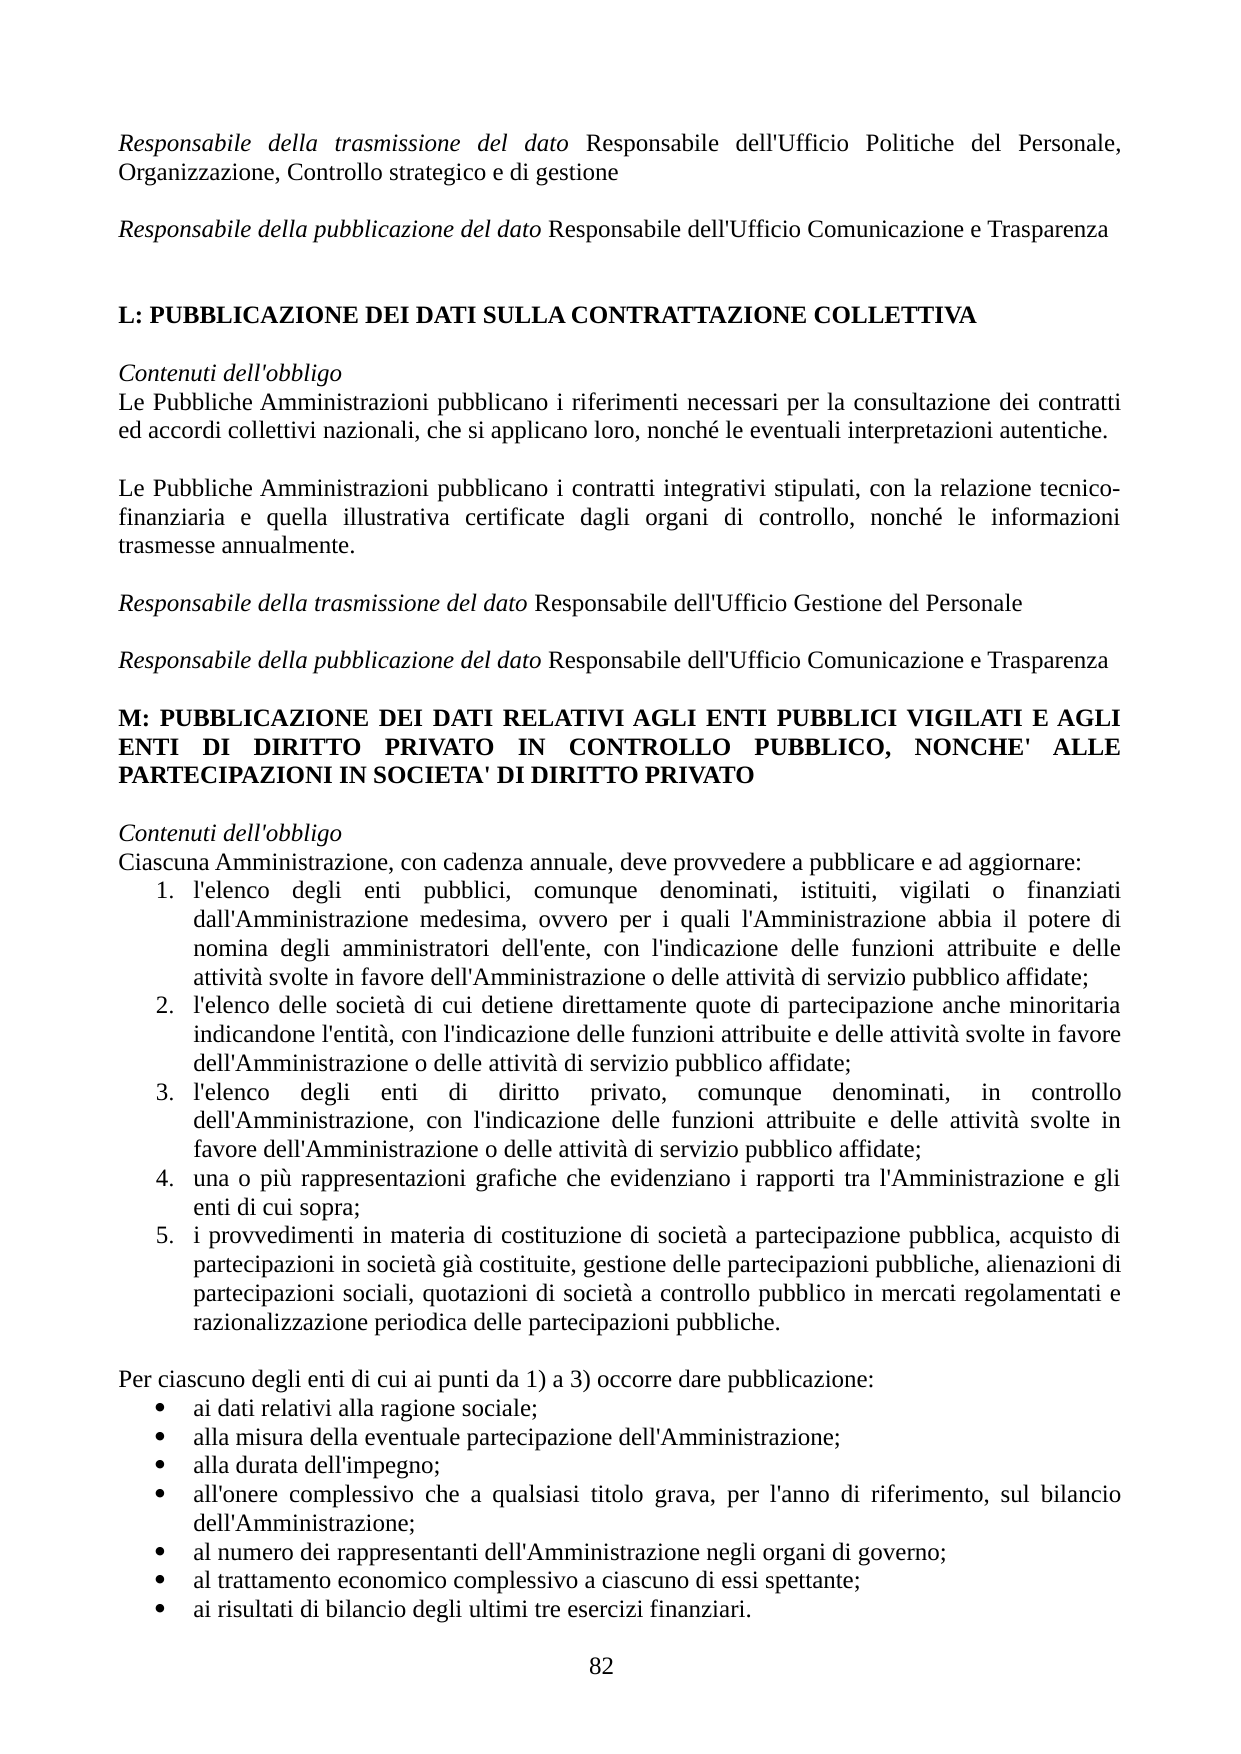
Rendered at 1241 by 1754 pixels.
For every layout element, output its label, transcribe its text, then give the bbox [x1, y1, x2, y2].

list l'elenco degli enti di diritto privato, comunque denominati, in controllo dell'Amministrazione, con l'indicazione delle funzioni attribuite e delle attività svolte in favore dell'Amministrazione o delle attività di servizio pubblico affidate; [156, 1077, 1122, 1163]
text Contenuti dell'obbligo [118, 358, 1122, 387]
list ai risultati di bilancio degli ultimi tre esercizi finanziari. [156, 1594, 1122, 1623]
list al trattamento economico complessivo a ciascuno di essi spettante; [156, 1566, 1122, 1594]
text L: PUBBLICAZIONE DEI DATI SULLA CONTRATTAZIONE COLLETTIVA [118, 301, 1122, 329]
text Responsabile della pubblicazione del dato Responsabile dell'Ufficio Comunicazione e Trasparenza [118, 214, 1122, 243]
list i provvedimenti in materia di costituzione di società a partecipazione pubblica, acquisto di partecipazioni in società già costituite, gestione delle partecipazioni pubbliche, alienazioni di partecipazioni sociali, quotazioni di società a controllo pubblico in mercati regolamentati e razionalizzazione periodica delle partecipazioni pubbliche. [156, 1221, 1122, 1336]
text Responsabile della trasmissione del dato Responsabile dell'Ufficio Politiche del Personale, Organizzazione, Controllo strategico e di gestione [118, 128, 1122, 186]
text M: PUBBLICAZIONE DEI DATI RELATIVI AGLI ENTI PUBBLICI VIGILATI E AGLI ENTI DI DIRITTO PRIVATO IN CONTROLLO PUBBLICO, NONCHE' ALLE PARTECIPAZIONI IN SOCIETA' DI DIRITTO PRIVATO [118, 703, 1122, 789]
list l'elenco delle società di cui detiene direttamente quote di partecipazione anche minoritaria indicandone l'entità, con l'indicazione delle funzioni attribuite e delle attività svolte in favore dell'Amministrazione o delle attività di servizio pubblico affidate; [156, 991, 1122, 1077]
text Contenuti dell'obbligo [118, 818, 1122, 847]
list una o più rappresentazioni grafiche che evidenziano i rapporti tra l'Amministrazione e gli enti di cui sopra; [156, 1163, 1122, 1221]
list all'onere complessivo che a qualsiasi titolo grava, per l'anno di riferimento, sul bilancio dell'Amministrazione; [156, 1479, 1122, 1537]
list al numero dei rappresentanti dell'Amministrazione negli organi di governo; [156, 1537, 1122, 1566]
text Le Pubbliche Amministrazioni pubblicano i riferimenti necessari per la consultazione dei contratti ed accordi collettivi nazionali, che si applicano loro, nonché le eventuali interpretazioni autentiche. [118, 387, 1122, 444]
list l'elenco degli enti pubblici, comunque denominati, istituiti, vigilati o finanziati dall'Amministrazione medesima, ovvero per i quali l'Amministrazione abbia il potere di nomina degli amministratori dell'ente, con l'indicazione delle funzioni attribuite e delle attività svolte in favore dell'Amministrazione o delle attività di servizio pubblico affidate; [156, 876, 1122, 991]
list alla durata dell'impegno; [156, 1451, 1122, 1479]
text Responsabile della trasmissione del dato Responsabile dell'Ufficio Gestione del Personale [118, 588, 1122, 617]
text Responsabile della pubblicazione del dato Responsabile dell'Ufficio Comunicazione e Trasparenza [118, 646, 1122, 674]
text Ciascuna Amministrazione, con cadenza annuale, deve provvedere a pubblicare e ad aggiornare: [118, 847, 1122, 876]
list ai dati relativi alla ragione sociale; [156, 1393, 1122, 1422]
text Le Pubbliche Amministrazioni pubblicano i contratti integrativi stipulati, con la relazione tecnico-finanziaria e quella illustrativa certificate dagli organi di controllo, nonché le informazioni trasmesse annualmente. [118, 473, 1122, 559]
list alla misura della eventuale partecipazione dell'Amministrazione; [156, 1422, 1122, 1451]
text Per ciascuno degli enti di cui ai punti da 1) a 3) occorre dare pubblicazione: [118, 1364, 1122, 1393]
